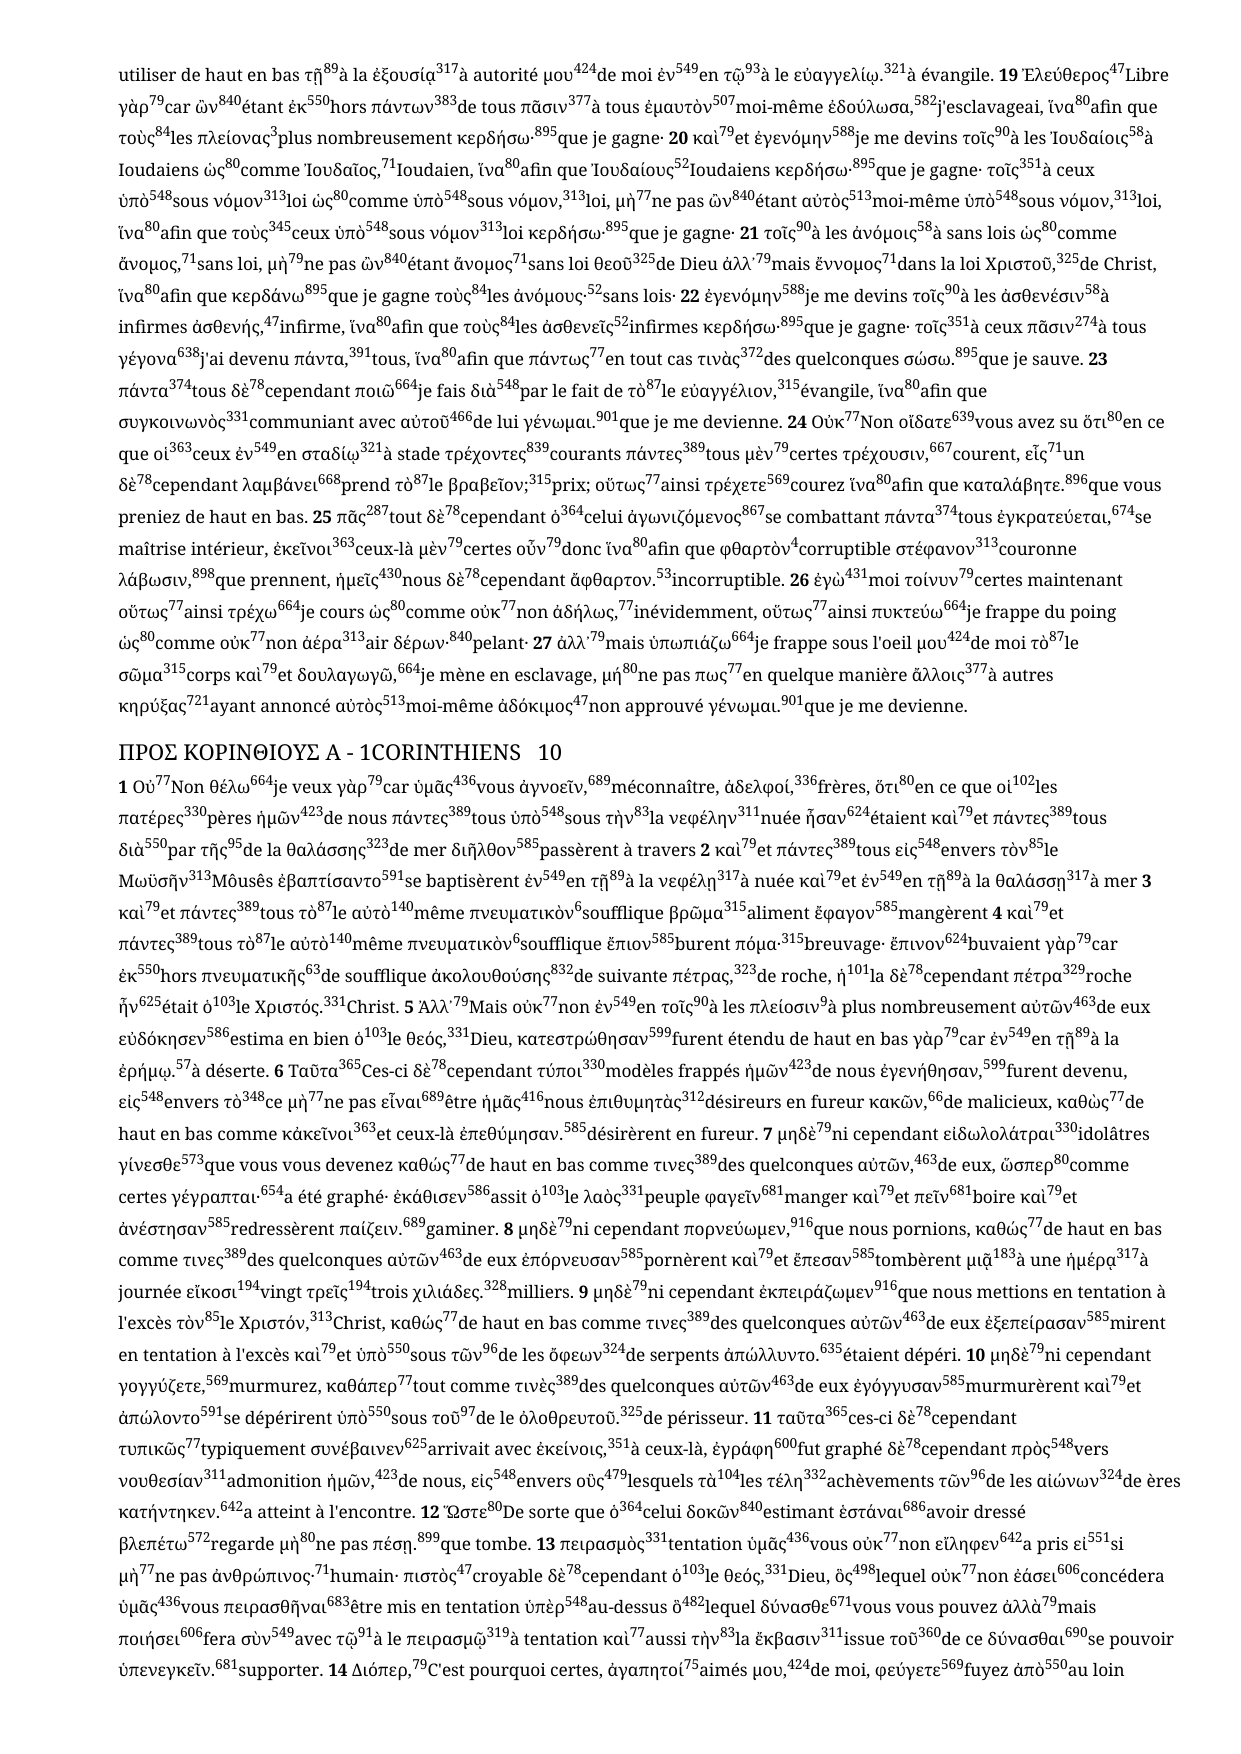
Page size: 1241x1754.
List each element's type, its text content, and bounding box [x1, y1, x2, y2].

text 1 Οὐ77Non θέλω664je veux γὰρ79car ὑμᾶς436vous ἀγνοεῖν,689méconnaître, ἀδελφοί,336frères, ὅτι80en ce que οἱ102les πατέρες330pères ἡμῶν423de nous πάντες389tous ὑπὸ548sous τὴν83la νεφέλην311nuée ἦσαν624étaient καὶ79et πάντες389tous διὰ550par τῆς95de la θαλάσσης323de mer διῆλθον585passèrent à travers 2 καὶ79et πάντες389tous εἰς548envers τὸν85le Μωϋσῆν313Môusês ἐβαπτίσαντο591se baptisèrent ἐν549en τῇ89à la νεφέλῃ317à nuée καὶ79et ἐν549en τῇ89à la θαλάσσῃ317à mer 3 καὶ79et πάντες389tous τὸ87le αὐτὸ140même πνευματικὸν6soufflique βρῶμα315aliment ἔφαγον585mangèrent 4 καὶ79et πάντες389tous τὸ87le αὐτὸ140même πνευματικὸν6soufflique ἔπιον585burent πόμα·315breuvage· ἔπινον624buvaient γὰρ79car ἐκ550hors πνευματικῆς63de soufflique ἀκολουθούσης832de suivante πέτρας,323de roche, ἡ101la δὲ78cependant πέτρα329roche ἦν625était ὁ103le Χριστός.331Christ. 5 Ἀλλ᾽79Mais οὐκ77non ἐν549en τοῖς90à les πλείοσιν9à plus nombreusement αὐτῶν463de eux εὐδόκησεν586estima en bien ὁ103le θεός,331Dieu, κατεστρώθησαν599furent étendu de haut en bas γὰρ79car ἐν549en τῇ89à la ἐρήμῳ.57à déserte. 6 Ταῦτα365Ces-ci δὲ78cependant τύποι330modèles frappés ἡμῶν423de nous ἐγενήθησαν,599furent devenu, εἰς548envers τὸ348ce μὴ77ne pas εἶναι689être ἡμᾶς416nous ἐπιθυμητὰς312désireurs en fureur κακῶν,66de malicieux, καθὼς77de haut en bas comme κἀκεῖνοι363et ceux-là ἐπεθύμησαν.585désirèrent en fureur. 7 μηδὲ79ni cependant εἰδωλολάτραι330idolâtres γίνεσθε573que vous vous devenez καθώς77de haut en bas comme τινες389des quelconques αὐτῶν,463de eux, ὥσπερ80comme certes γέγραπται·654a été graphé· ἐκάθισεν586assit ὁ103le λαὸς331peuple φαγεῖν681manger καὶ79et πεῖν681boire καὶ79et ἀνέστησαν585redressèrent παίζειν.689gaminer. 8 μηδὲ79ni cependant πορνεύωμεν,916que nous pornions, καθώς77de haut en bas comme τινες389des quelconques αὐτῶν463de eux ἐπόρνευσαν585pornèrent καὶ79et ἔπεσαν585tombèrent μιᾷ183à une ἡμέρᾳ317à journée εἴκοσι194vingt τρεῖς194trois χιλιάδες.328milliers. 9 μηδὲ79ni cependant ἐκπειράζωμεν916que nous mettions en tentation à l'excès τὸν85le Χριστόν,313Christ, καθώς77de haut en bas comme τινες389des quelconques αὐτῶν463de eux ἐξεπείρασαν585mirent en tentation à l'excès καὶ79et ὑπὸ550sous τῶν96de les ὄφεων324de serpents ἀπώλλυντο.635étaient dépéri. 10 μηδὲ79ni cependant γογγύζετε,569murmurez, καθάπερ77tout comme τινὲς389des quelconques αὐτῶν463de eux ἐγόγγυσαν585murmurèrent καὶ79et ἀπώλοντο591se dépérirent ὑπὸ550sous τοῦ97de le ὀλοθρευτοῦ.325de périsseur. 11 ταῦτα365ces-ci δὲ78cependant τυπικῶς77typiquement συνέβαινεν625arrivait avec ἐκείνοις,351à ceux-là, ἐγράφη600fut graphé δὲ78cependant πρὸς548vers νουθεσίαν311admonition ἡμῶν,423de nous, εἰς548envers οὓς479lesquels τὰ104les τέλη332achèvements τῶν96de les αἰώνων324de ères κατήντηκεν.642a atteint à l'encontre. 12 Ὥστε80De sorte que ὁ364celui δοκῶν840estimant ἑστάναι686avoir dressé βλεπέτω572regarde μὴ80ne pas πέσῃ.899que tombe. 13 πειρασμὸς331tentation ὑμᾶς436vous οὐκ77non εἴληφεν642a pris εἰ551si μὴ77ne pas ἀνθρώπινος·71humain· πιστὸς47croyable δὲ78cependant ὁ103le θεός,331Dieu, ὃς498lequel οὐκ77non ἐάσει606concédera ὑμᾶς436vous πειρασθῆναι683être mis en tentation ὑπὲρ548au-dessus ὃ482lequel δύνασθε671vous vous pouvez ἀλλὰ79mais ποιήσει606fera σὺν549avec τῷ91à le πειρασμῷ319à tentation καὶ77aussi τὴν83la ἔκβασιν311issue τοῦ360de ce δύνασθαι690se pouvoir ὑπενεγκεῖν.681supporter. 14 Διόπερ,79C'est pourquoi certes, ἀγαπητοί75aimés μου,424de moi, φεύγετε569fuyez ἀπὸ550au loin τῆς95de la εἰδωλολατρίας.323de idolâtrie. 15 ὡς80comme φρονίμοις58à pensifs λέγω·664je dis· κρίνατε553jugez ὑμεῖς447vous ὅ482lequel φημι.664je déclare. 16 Τὸ105Le ποτήριον333récipient à boire τῆς95de la εὐλογίας323de éloge ὃ482lequel εὐλογοῦμεν,663nous élogions, οὐχὶ340non pas κοινωνία329communion ἐστὶν668est τοῦ99de le αἵματος327de sang τοῦ97de le Χριστοῦ;325de Christ; τὸν85le ἄρτον313pain ὃν480lequel κλῶμεν,663nous cassons, οὐχὶ340non pas κοινωνία329communion τοῦ99de le σώματος327de corps τοῦ97de le Χριστοῦ325de Christ ἐστιν;668est; 17 ὅτι80en ce que εἷς197un ἄρτος,331pain, ἓν199un σῶμα333corps οἱ102les πολλοί389nombreux ἐσμεν,663nous sommes, οἱ102les γὰρ79car πάντες389tous ἐκ550hors τοῦ97de le ἑνὸς191de un ἄρτου325de pain μετέχομεν.663nous participons. 18 βλέπετε569regardez τὸν85le Ἰσραὴλ313Israël κατὰ548selon σάρκα·311chair· οὐχὶ340non pas οἱ363ceux ἐσθίοντες839mangeants τὰς82les θυσίας310sacrifices κοινωνοὶ330communiants τοῦ99de le θυσιαστηρίου327de autel des sacrifices εἰσίν;667sont; 19 Τί399Quel οὖν79donc φημι;664je déclare; ὅτι80en ce que εἰδωλόθυτόν73idolothyte τί392un quelconque ἐστιν668est ἢ79ou ὅτι80en ce que εἴδωλόν333idole τί392un quelconque ἐστιν;668est; 20 ἀλλ᾽79mais ὅτι80en ce que ἃ481lesquels θύουσιν667sacrifient τὰ104les ἔθνη,332ethnies, δαιμονίοις320à démons καὶ79et οὐ77non θεῷ319à Dieu θύουσιν·667sacrifient· οὐ77non θέλω664je veux δὲ78cependant ὑμᾶς436vous κοινωνοὺς312communiants τῶν98de les δαιμονίων326de démons γίνεσθαι.690se devenir. 21 οὐ77non δύνασθε671vous vous pouvez ποτήριον315récipient à boire κυρίου325de Maître πίνειν689boire καὶ79et ποτήριον315récipient à boire δαιμονίων,326de démons, οὐ77non δύνασθε671vous vous pouvez τραπέζης323de table κυρίου325de Maître μετέχειν689participer καὶ79et τραπέζης323de table δαιμονίων.326de démons. 22 ἢ79ou παραζηλοῦμεν663nous zélons à côté τὸν85le κύριον;313Maître; μὴ340ne pas ἰσχυρότεροι46plus forts αὐτοῦ464de lui ἐσμεν;663nous sommes; 23 Πάντα391Tous ἔξεστιν668est permis ἀλλ᾽79mais οὐ77non πάντα391tous συμφέρει·668est opportun· πάντα391tous ἔξεστιν668est permis ἀλλ᾽79mais οὐ77non πάντα391tous οἰκοδομεῖ.668édifie en maison. 24 μηδεὶς390ne pas un τὸ348ce ἑαυτοῦ537de lui-même ζητείτω572cherche ἀλλὰ79mais τὸ348ce τοῦ97de le ἑτέρου.384de autre-différent. 25 Πᾶν375Tout τὸ348ce ἐν549en μακέλλῳ321à marché à viande πωλούμενον877étant troqué ἐσθίετε569mangez μηδὲν375ne pas un ἀνακρίνοντες839jugeants de bas en haut διὰ548par le fait de τὴν83la συνείδησιν·311conscience· 26 τοῦ97de le κυρίου325de Maître γὰρ79car ἡ101la γῆ329terre καὶ79et τὸ105le πλήρωμα333plénitude αὐτῆς.462de elle. 27 εἴ80si τις390un quelconque καλεῖ668appelle ὑμᾶς436vous τῶν96de les ἀπίστων64de incroyants καὶ79et θέλετε665vous voulez πορεύεσθαι,690se aller, πᾶν375tout τὸ348ce παρατιθέμενον877étant posé à côté ὑμῖν438à vous ἐσθίετε569mangez μηδὲν375ne pas un ἀνακρίνοντες839jugeants de bas en haut διὰ548par le fait de τὴν83la συνείδησιν.311conscience. 28 ἐὰν80si le cas échéant δέ78cependant τις390un quelconque ὑμῖν438à vous εἴπῃ·899que dise· τοῦτο158ce-ci ἱερόθυτόν49sanctuaire sacrifice ἐστιν,668est, μὴ77ne pas ἐσθίετε569mangez δι᾽548par le fait de ἐκεῖνον346celui-là τὸν346celui μηνύσαντα707ayant indiqué καὶ79et τὴν83la συνείδησιν·311conscience· 29 συνείδησιν311conscience δὲ78cependant λέγω664je dis οὐχὶ77non pas τὴν344celle ἑαυτοῦ537de lui-même ἀλλὰ79mais τὴν344celle τοῦ97de le ἑτέρου.384de autre-différent. ἱνατί77pourquoi γὰρ79car ἡ101la ἐλευθερία329liberté μου424de moi κρίνεται680est jugé ὑπὸ550sous ἄλλης125de autre συνειδήσεως;323de conscience; 30 εἰ80si ἐγὼ431moi χάριτι317à grâce μετέχω,664je participe, τί399quel βλασφημοῦμαι676je suis blasphémé ὑπὲρ550au-dessus οὗ494de lequel ἐγὼ431moi εὐχαριστῶ;664je rends grâce; 31 Εἴτε79Soit οὖν79donc ἐσθίετε665vous mangez εἴτε79soit πίνετε665vous buvez εἴτε79soit τι375un quelconque ποιεῖτε,665vous faites, πάντα374tous εἰς548envers δόξαν311gloire θεοῦ325de Dieu ποιεῖτε.569faites. 32 ἀπρόσκοποι46irréprochables καὶ79et Ἰουδαίοις58à Ioudaiens γίνεσθε573que vous vous devenez καὶ79et Ἕλλησιν318à Hellèns καὶ79et τῇ89à la ἐκκλησίᾳ317à église τοῦ97de le θεοῦ,325de Dieu, 33 καθὼς77de haut en bas comme κἀγὼ431et moi πάντα374tous πᾶσιν377à tous ἀρέσκω664je plais μὴ79ne pas ζητῶν840cherchant τὸ87le ἐμαυτοῦ511de moi-même σύμφορον55convenable ἀλλὰ79mais τὸ348ce τῶν96de les πολλῶν,383de nombreux, ἵνα80afin que σωθῶσιν.910que soient sauvé. [118, 771, 1181, 1682]
text 1 Οὐκ340Non εἰμὶ664je suis ἐλεύθερος;47libre; οὐκ340non εἰμὶ664je suis ἀπόστολος;331envoyé; οὐχὶ340non pas Ἰησοῦν313Iésous τὸν85le κύριον313Maître ἡμῶν423de nous ἑόρακα;638j'ai vu; οὐ340non τὸ105le ἔργον333travail μου424de moi ὑμεῖς447vous ἐστε665vous êtes ἐν549en κυρίῳ;319à Maître; 2 εἰ80si ἄλλοις377à autres οὐκ77non εἰμὶ664je suis ἀπόστολος,331envoyé, ἀλλά79mais γε340du moins ὑμῖν438à vous εἰμι·664je suis· ἡ101la γὰρ79car σφραγίς329sceau μου424de moi τῆς95de la ἀποστολῆς323de envoi ὑμεῖς447vous ἐστε665vous êtes ἐν549en κυρίῳ.319à Maître. 3 Ἡ101La ἐμὴ229mienne ἀπολογία329apologie τοῖς351à ceux ἐμὲ417moi ἀνακρίνουσίν827à jugeants de bas en haut ἐστιν668est αὕτη.362celle-ci. 4 μὴ340ne pas οὐκ77non ἔχομεν663nous avons ἐξουσίαν311autorité φαγεῖν681manger καὶ79et πεῖν;681boire; 5 μὴ340ne pas οὐκ77non ἔχομεν663nous avons ἐξουσίαν311autorité ἀδελφὴν311soeur γυναῖκα311femme περιάγειν689mener autour ὡς80comme καὶ77aussi οἱ102les λοιποὶ131restants ἀπόστολοι330envoyés καὶ79et οἱ102les ἀδελφοὶ330frères τοῦ97de le κυρίου325de Maître καὶ79et Κηφᾶς;331Képhas; 6 ἢ79ou μόνος132seul ἐγὼ431moi καὶ79et Βαρναβᾶς331Bar-Nabas οὐκ340non ἔχομεν663nous avons ἐξουσίαν311autorité μὴ77ne pas ἐργάζεσθαι;690se mettre au travail; 7 Τίς410Quel στρατεύεται674se guerroie en soldat ἰδίοις122à en propres ὀψωνίοις320à gages ποτέ;77à un moment; τίς410quel φυτεύει668plante ἀμπελῶνα313vignoble καὶ79et τὸν85le καρπὸν313fruit αὐτοῦ464de lui οὐκ77non ἐσθίει;668mange; ἢ79ou τίς410quel ποιμαίνει668berge ποίμνην311bergerie de troupeau καὶ79et ἐκ550hors τοῦ99de le γάλακτος327de lait τῆς95de la ποίμνης323de bergerie de troupeau οὐκ77non ἐσθίει;668mange; 8 Μὴ340Ne pas κατὰ548selon ἄνθρωπον313être humain ταῦτα347ces-ci λαλῶ664je bavarde ἢ79ou καὶ77aussi ὁ103le νόμος331loi ταῦτα347ces-ci οὐ340non λέγει;668dit; 9 ἐν549en γὰρ79car τῷ91à le Μωϋσέως325de Môusês νόμῳ319à loi γέγραπται·654a été graphé· οὐ77non φιμώσεις604tu muselleras βοῦν313boeuf ἀλοῶντα.822foulant le grain. μὴ340ne pas τῶν96de les βοῶν324de boeufs μέλει668soucie τῷ91à le θεῷ319à Dieu 10 ἢ79ou δι᾽548par le fait de ἡμᾶς416nous πάντως77en tout cas λέγει;668dit; δι᾽548par le fait de ἡμᾶς416nous γὰρ79car ἐγράφη600fut graphé ὅτι80en ce que ὀφείλει668doit ἐπ᾽549sur ἐλπίδι317à espérance ὁ364celui ἀροτριῶν840labourant en araire ἀροτριᾶν689labourer en araire καὶ79et ὁ364celui ἀλοῶν840foulant le grain ἐπ᾽549sur ἐλπίδι317à espérance τοῦ360de ce μετέχειν.689participer. 11 εἰ80si ἡμεῖς430nous ὑμῖν438à vous τὰ86les πνευματικὰ54souffliques ἐσπείραμεν,581nous semâmes, μέγα73grand εἰ80si ἡμεῖς430nous ὑμῶν441de vous τὰ86les σαρκικὰ54charnels θερίσομεν;601nous moissonnerons; 12 Εἰ80Si ἄλλοι389autres τῆς95de la ὑμῶν441de vous ἐξουσίας323de autorité μετέχουσιν,667participent, οὐ340non μᾶλλον77davantage ἡμεῖς;430nous; ἀλλ᾽79mais οὐκ77non ἐχρησάμεθα587nous nous utilisâmes τῇ89à la ἐξουσίᾳ317à autorité ταύτῃ,142à celle-ci, ἀλλὰ79mais πάντα374tous στέγομεν,663nous toiturons, ἵνα80afin que μή77ne pas τινα267une quelconque ἐγκοπὴν311incision δῶμεν894que nous donnions τῷ93à le εὐαγγελίῳ321à évangile τοῦ97de le Χριστοῦ.325de Christ. 13 Οὐκ77Non οἴδατε639vous avez su ὅτι80en ce que οἱ363ceux τὰ86les ἱερὰ54sacrés ἐργαζόμενοι866se mettants au travail [τὰ]347[ces] ἐκ550hors τοῦ99de le ἱεροῦ327de sanctuaire ἐσθίουσιν,667mangent, οἱ363ceux τῷ93à le θυσιαστηρίῳ321à autel des sacrifices παρεδρεύοντες839assistants τῷ93à le θυσιαστηρίῳ321à autel des sacrifices συμμερίζονται;673se partagent ensemble; 14 οὕτως77ainsi καὶ77aussi ὁ103le κύριος331Maître διέταξεν586ordonna au-travers τοῖς351à ceux τὸ87le εὐαγγέλιον315évangile καταγγέλλουσιν827à annonçants de haut en bas ἐκ550hors τοῦ99de le εὐαγγελίου327de évangile ζῆν.689vivre. 15 Ἐγὼ431Moi δὲ78cependant οὐ77non κέχρημαι644je m'ai utilisé οὐδενὶ380à aucun τούτων.359de ces-ci. Οὐκ77Non ἔγραψα582je graphai δὲ78cependant ταῦτα,347ces-ci, ἵνα80afin que οὕτως77ainsi γένηται905que se devienne ἐν549en ἐμοί·420à moi· καλὸν49beau γάρ79car μοι420à moi μᾶλλον77davantage ἀποθανεῖν681mourir loin ἤ79ou –935– τὸ87le καύχημά315vantardise μου424de moi οὐδεὶς390aucun κενώσει.606videra. 16 ἐὰν80si le cas échéant γὰρ79car εὐαγγελίζωμαι,923que je m'évangélise, οὐκ77non ἔστιν668est μοι420à moi καύχημα·333vantardise· ἀνάγκη329nécessité γάρ79car μοι420à moi ἐπίκειται·674se couche sur· οὐαὶ304Ouai γάρ79car μοί420à moi ἐστιν668est ἐὰν80si le cas échéant μὴ77ne pas εὐαγγελίζωμαι.901que je m'évangélise. 17 εἰ80si γὰρ79car ἑκὼν71volontiers τοῦτο348ce-ci πράσσω,664je pratique, μισθὸν313salaire ἔχω·664j'ai· εἰ80si δὲ78cependant ἄκων,71non volontiers, οἰκονομίαν311législation de maison πεπίστευμαι·650j'ai été cru· 18 τίς410quel οὖν79donc μού424de moi ἐστιν668est ὁ103le μισθός;331salaire; ἵνα80afin que εὐαγγελιζόμενος867se évangélisant ἀδάπανον55sans dépense θήσω895que je pose τὸ87le εὐαγγέλιον315évangile εἰς548envers τὸ348ce μὴ77ne pas καταχρήσασθαι682se utiliser de haut en bas τῇ89à la ἐξουσίᾳ317à autorité μου424de moi ἐν549en τῷ93à le εὐαγγελίῳ.321à évangile. 19 Ἐλεύθερος47Libre γὰρ79car ὢν840étant ἐκ550hors πάντων383de tous πᾶσιν377à tous ἐμαυτὸν507moi-même ἐδούλωσα,582j'esclavageai, ἵνα80afin que τοὺς84les πλείονας3plus nombreusement κερδήσω·895que je gagne· 20 καὶ79et ἐγενόμην588je me devins τοῖς90à les Ἰουδαίοις58à Ioudaiens ὡς80comme Ἰουδαῖος,71Ioudaien, ἵνα80afin que Ἰουδαίους52Ioudaiens κερδήσω·895que je gagne· τοῖς351à ceux ὑπὸ548sous νόμον313loi ὡς80comme ὑπὸ548sous νόμον,313loi, μὴ77ne pas ὢν840étant αὐτὸς513moi-même ὑπὸ548sous νόμον,313loi, ἵνα80afin que τοὺς345ceux ὑπὸ548sous νόμον313loi κερδήσω·895que je gagne· 21 τοῖς90à les ἀνόμοις58à sans lois ὡς80comme ἄνομος,71sans loi, μὴ79ne pas ὢν840étant ἄνομος71sans loi θεοῦ325de Dieu ἀλλ᾽79mais ἔννομος71dans la loi Χριστοῦ,325de Christ, ἵνα80afin que κερδάνω895que je gagne τοὺς84les ἀνόμους·52sans lois· 22 ἐγενόμην588je me devins τοῖς90à les ἀσθενέσιν58à infirmes ἀσθενής,47infirme, ἵνα80afin que τοὺς84les ἀσθενεῖς52infirmes κερδήσω·895que je gagne· τοῖς351à ceux πᾶσιν274à tous γέγονα638j'ai devenu πάντα,391tous, ἵνα80afin que πάντως77en tout cas τινὰς372des quelconques σώσω.895que je sauve. 23 πάντα374tous δὲ78cependant ποιῶ664je fais διὰ548par le fait de τὸ87le εὐαγγέλιον,315évangile, ἵνα80afin que συγκοινωνὸς331communiant avec αὐτοῦ466de lui γένωμαι.901que je me devienne. 24 Οὐκ77Non οἴδατε639vous avez su ὅτι80en ce que οἱ363ceux ἐν549en σταδίῳ321à stade τρέχοντες839courants πάντες389tous μὲν79certes τρέχουσιν,667courent, εἷς71un δὲ78cependant λαμβάνει668prend τὸ87le βραβεῖον;315prix; οὕτως77ainsi τρέχετε569courez ἵνα80afin que καταλάβητε.896que vous preniez de haut en bas. 25 πᾶς287tout δὲ78cependant ὁ364celui ἀγωνιζόμενος867se combattant πάντα374tous ἐγκρατεύεται,674se maîtrise intérieur, ἐκεῖνοι363ceux-là μὲν79certes οὖν79donc ἵνα80afin que φθαρτὸν4corruptible στέφανον313couronne λάβωσιν,898que prennent, ἡμεῖς430nous δὲ78cependant ἄφθαρτον.53incorruptible. 26 ἐγὼ431moi τοίνυν79certes maintenant οὕτως77ainsi τρέχω664je cours ὡς80comme οὐκ77non ἀδήλως,77inévidemment, οὕτως77ainsi πυκτεύω664je frappe du poing ὡς80comme οὐκ77non ἀέρα313air δέρων·840pelant· 27 ἀλλ᾽79mais ὑπωπιάζω664je frappe sous l'oeil μου424de moi τὸ87le σῶμα315corps καὶ79et δουλαγωγῶ,664je mène en esclavage, μή80ne pas πως77en quelque manière ἄλλοις377à autres κηρύξας721ayant annoncé αὐτὸς513moi-même ἀδόκιμος47non approuvé γένωμαι.901que je me devienne. [118, 59, 1181, 718]
text ΠΡΟΣ ΚΟΡΙΝΘΙΟΥΣ Α - 1CORINTHIENS 10 [118, 736, 1181, 766]
